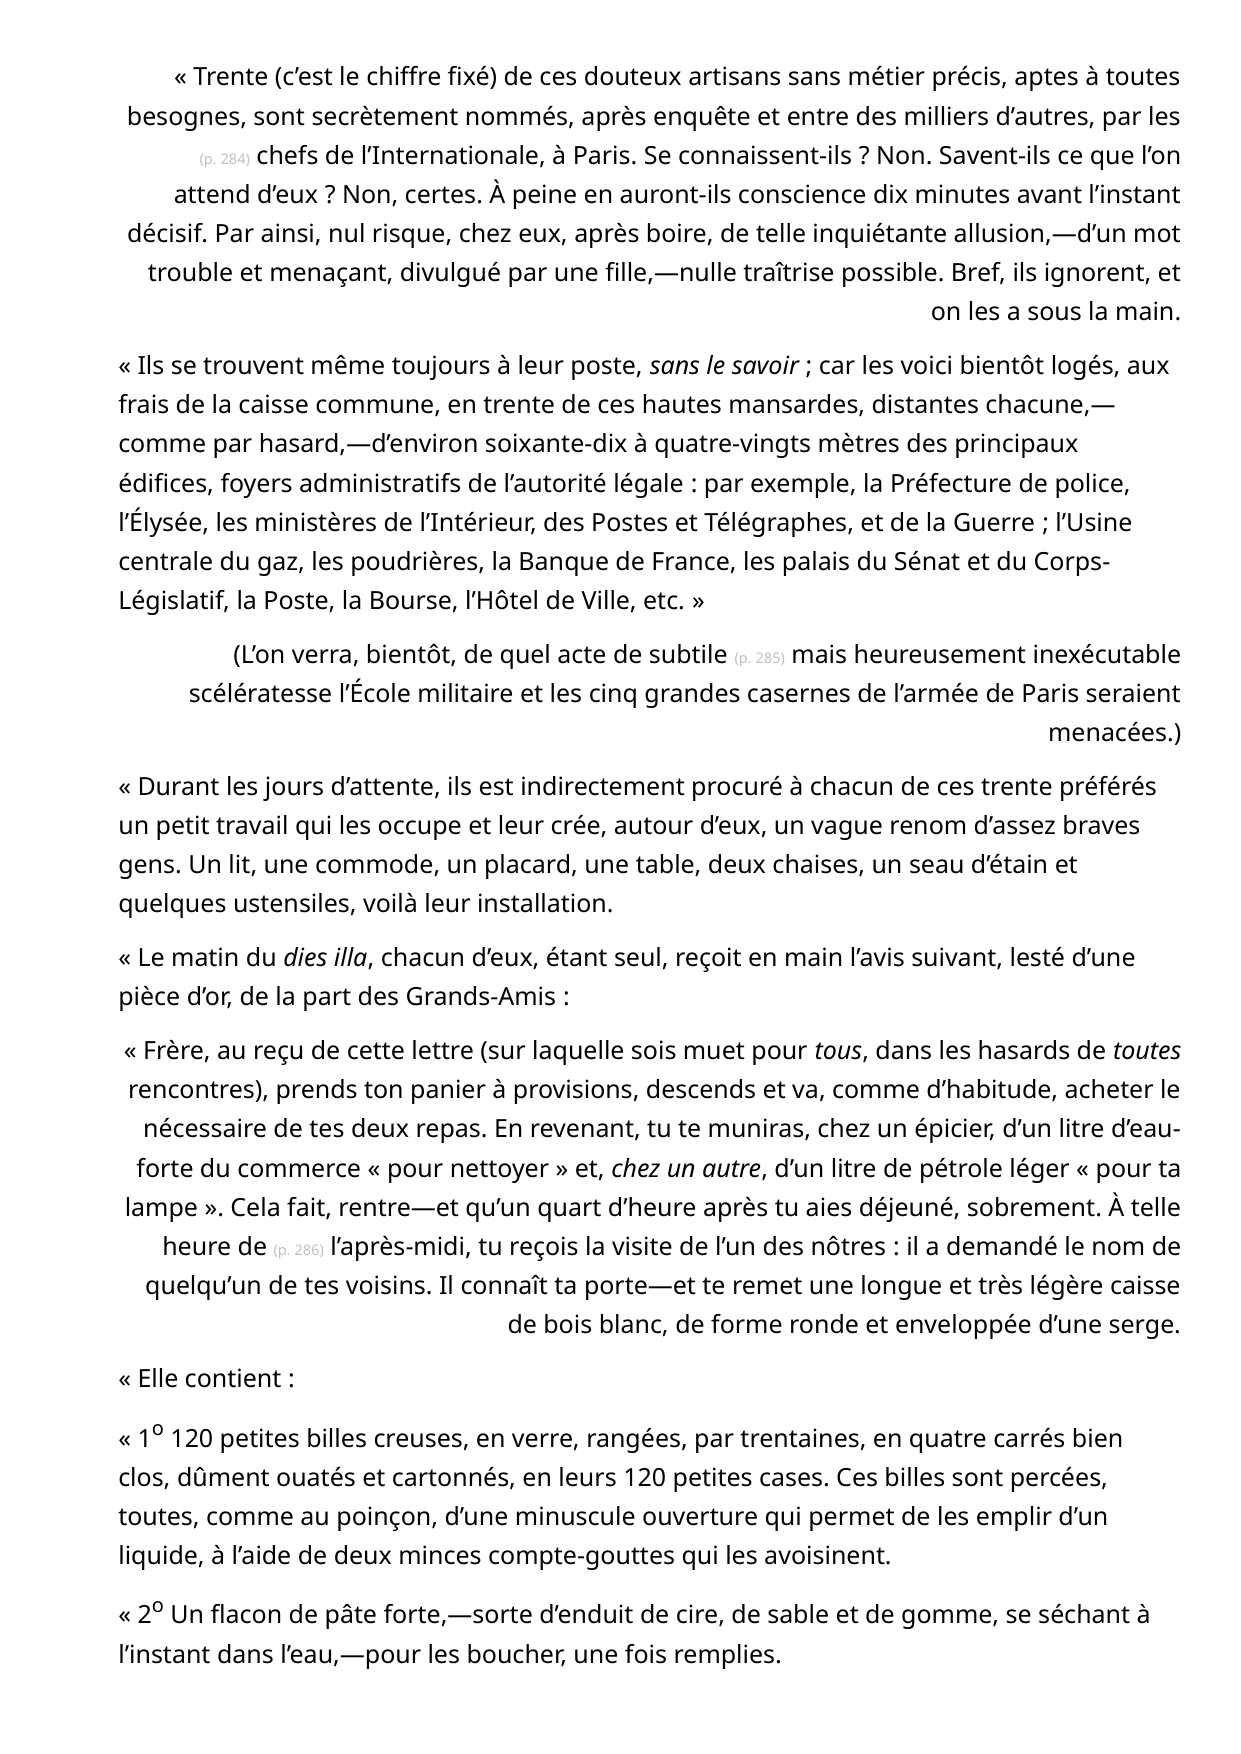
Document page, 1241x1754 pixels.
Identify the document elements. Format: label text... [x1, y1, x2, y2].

text « Le matin du dies illa, chacun d’eux, étant seul, reçoit en main l’avis suivant, lesté d’une pièce d’or, de la part des Grands-Amis : [118, 940, 1181, 1013]
text (L’on verra, bientôt, de quel acte de subtile (p. 285) mais heureusement inexécutable scélératesse l’École militaire et les cinq grandes casernes de l’armée de Paris seraient menacées.) [118, 637, 1181, 749]
text « Durant les jours d’attente, ils est indirectement procuré à chacun de ces trente préférés un petit travail qui les occupe et leur crée, autour d’eux, un vague renom d’assez braves gens. Un lit, une commode, un placard, une table, deux chaises, un seau d’étain et quelques ustensiles, voilà leur installation. [118, 769, 1181, 920]
text « Trente (c’est le chiffre fixé) de ces douteux artisans sans métier précis, aptes à toutes besognes, sont secrètement nommés, après enquête et entre des milliers d’autres, par les (p. 284) chefs de l’Internationale, à Paris. Se connaissent-ils ? Non. Savent-ils ce que l’on attend d’eux ? Non, certes. À peine en auront-ils conscience dix minutes avant l’instant décisif. Par ainsi, nul risque, chez eux, après boire, de telle inquiétante allusion,—d’un mot trouble et menaçant, divulgué par une fille,—nulle traîtrise possible. Bref, ils ignorent, et on les a sous la main. [118, 59, 1181, 328]
text « Elle contient : [118, 1361, 1181, 1395]
text « Ils se trouvent même toujours à leur poste, sans le savoir ; car les voici bientôt logés, aux frais de la caisse commune, en trente de ces hautes mansardes, distantes chacune,—comme par hasard,—d’environ soixante-dix à quatre-vingts mètres des principaux édifices, foyers administratifs de l’autorité légale : par exemple, la Préfecture de police, l’Élysée, les ministères de l’Intérieur, des Postes et Télégraphes, et de la Guerre ; l’Usine centrale du gaz, les poudrières, la Banque de France, les palais du Sénat et du Corps-Législatif, la Poste, la Bourse, l’Hôtel de Ville, etc. » [118, 348, 1181, 617]
text « 2o Un flacon de pâte forte,—sorte d’enduit de cire, de sable et de gomme, se séchant à l’instant dans l’eau,—pour les boucher, une fois remplies. [118, 1591, 1181, 1670]
text « Frère, au reçu de cette lettre (sur laquelle sois muet pour tous, dans les hasards de toutes rencontres), prends ton panier à provisions, descends et va, comme d’habitude, acheter le nécessaire de tes deux repas. En revenant, tu te muniras, chez un épicier, d’un litre d’eau-forte du commerce « pour nettoyer » et, chez un autre, d’un litre de pétrole léger « pour ta lampe ». Cela fait, rentre—et qu’un quart d’heure après tu aies déjeuné, sobrement. À telle heure de (p. 286) l’après-midi, tu reçois la visite de l’un des nôtres : il a demandé le nom de quelqu’un de tes voisins. Il connaît ta porte—et te remet une longue et très légère caisse de bois blanc, de forme ronde et enveloppée d’une serge. [118, 1033, 1181, 1341]
text « 1o 120 petites billes creuses, en verre, rangées, par trentaines, en quatre carrés bien clos, dûment ouatés et cartonnés, en leurs 120 petites cases. Ces billes sont percées, toutes, comme au poinçon, d’une minuscule ouverture qui permet de les emplir d’un liquide, à l’aide de deux minces compte-gouttes qui les avoisinent. [118, 1414, 1181, 1572]
